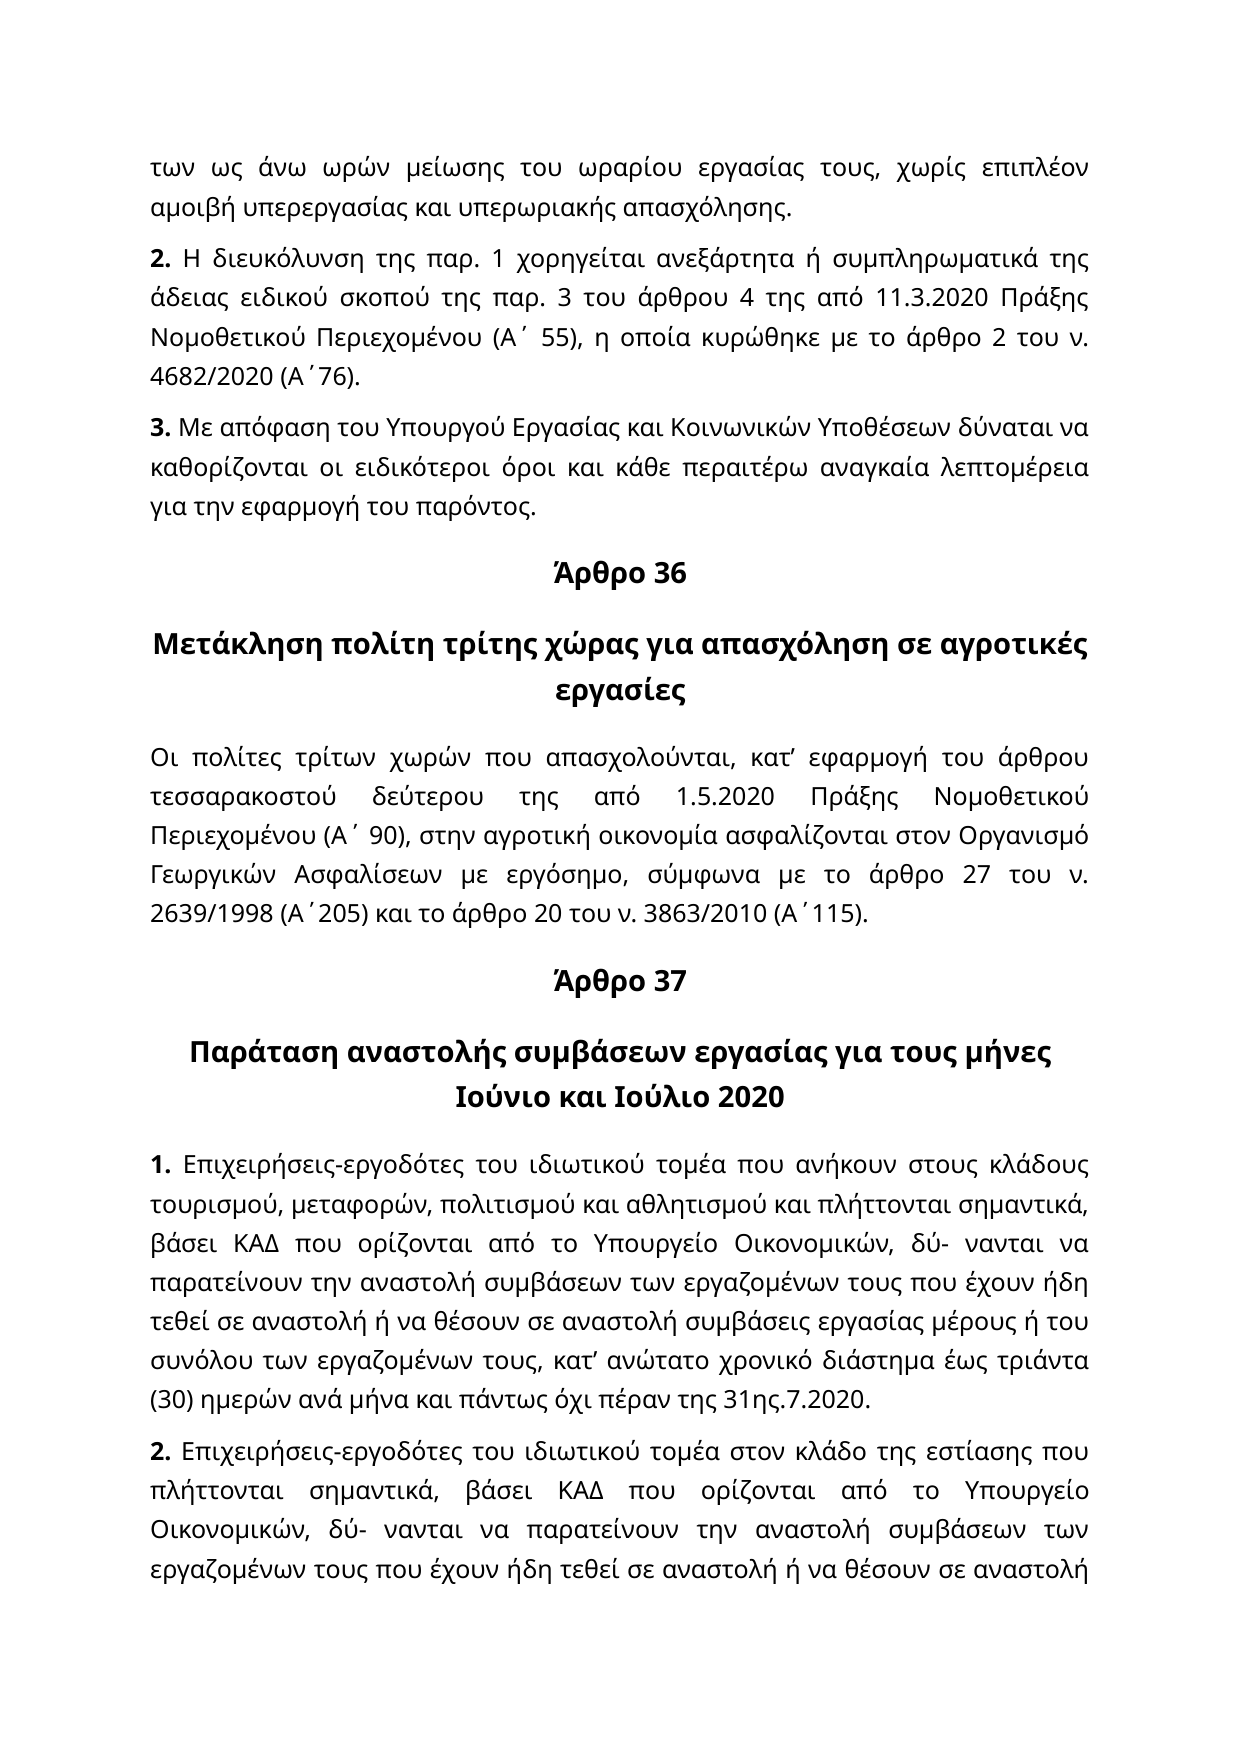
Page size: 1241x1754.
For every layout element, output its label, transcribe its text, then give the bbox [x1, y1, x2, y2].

subtitle Παράταση αναστολής συμβάσεων εργασίας για τους μήνες Ιούνιο και Ιούλιο 2020 [150, 1031, 1090, 1116]
text 3. Με απόφαση του Υπουργού Εργασίας και Κοινωνικών Υποθέσεων δύναται να καθορίζονται οι ειδικότεροι όροι και κάθε περαιτέρω αναγκαία λεπτομέρεια για την εφαρμογή του παρόντος. [150, 410, 1090, 522]
text 2. Η διευκόλυνση της παρ. 1 χορηγείται ανεξάρτητα ή συμπληρωματικά της άδειας ειδικού σκοπού της παρ. 3 του άρθρου 4 της από 11.3.2020 Πράξης Νομοθετικού Περιεχομένου (Α΄ 55), η οποία κυρώθηκε με το άρθρο 2 του ν. 4682/2020 (Α΄76). [150, 241, 1090, 392]
text Οι πολίτες τρίτων χωρών που απασχολούνται, κατ’ εφαρμογή του άρθρου τεσσαρακοστού δεύτερου της από 1.5.2020 Πράξης Νομοθετικού Περιεχομένου (Α΄ 90), στην αγροτική οικονομία ασφαλίζονται στον Οργανισμό Γεωργικών Ασφαλίσεων με εργόσημο, σύμφωνα με το άρθρο 27 του ν. 2639/1998 (Α΄205) και το άρθρο 20 του ν. 3863/2010 (Α΄115). [150, 739, 1090, 930]
text 1. Επιχειρήσεις-εργοδότες του ιδιωτικού τομέα που ανήκουν στους κλάδους τουρισμού, μεταφορών, πολιτισμού και αθλητισμού και πλήττονται σημαντικά, βάσει ΚΑΔ που ορίζονται από το Υπουργείο Οικονομικών, δύ- νανται να παρατείνουν την αναστολή συμβάσεων των εργαζομένων τους που έχουν ήδη τεθεί σε αναστολή ή να θέσουν σε αναστολή συμβάσεις εργασίας μέρους ή του συνόλου των εργαζομένων τους, κατ’ ανώτατο χρονικό διάστημα έως τριάντα (30) ημερών ανά μήνα και πάντως όχι πέραν της 31ης.7.2020. [150, 1147, 1090, 1416]
subtitle Μετάκληση πολίτη τρίτης χώρας για απασχόληση σε αγροτικές εργασίες [150, 623, 1090, 708]
subtitle Άρθρο 36 [150, 552, 1090, 592]
subtitle Άρθρο 37 [150, 960, 1090, 1000]
text των ως άνω ωρών μείωσης του ωραρίου εργασίας τους, χωρίς επιπλέον αμοιβή υπερεργασίας και υπερωριακής απασχόλησης. [150, 150, 1090, 223]
text 2. Επιχειρήσεις-εργοδότες του ιδιωτικού τομέα στον κλάδο της εστίασης που πλήττονται σημαντικά, βάσει ΚΑΔ που ορίζονται από το Υπουργείο Οικονομικών, δύ- νανται να παρατείνουν την αναστολή συμβάσεων των εργαζομένων τους που έχουν ήδη τεθεί σε αναστολή ή να θέσουν σε αναστολή [150, 1434, 1090, 1585]
